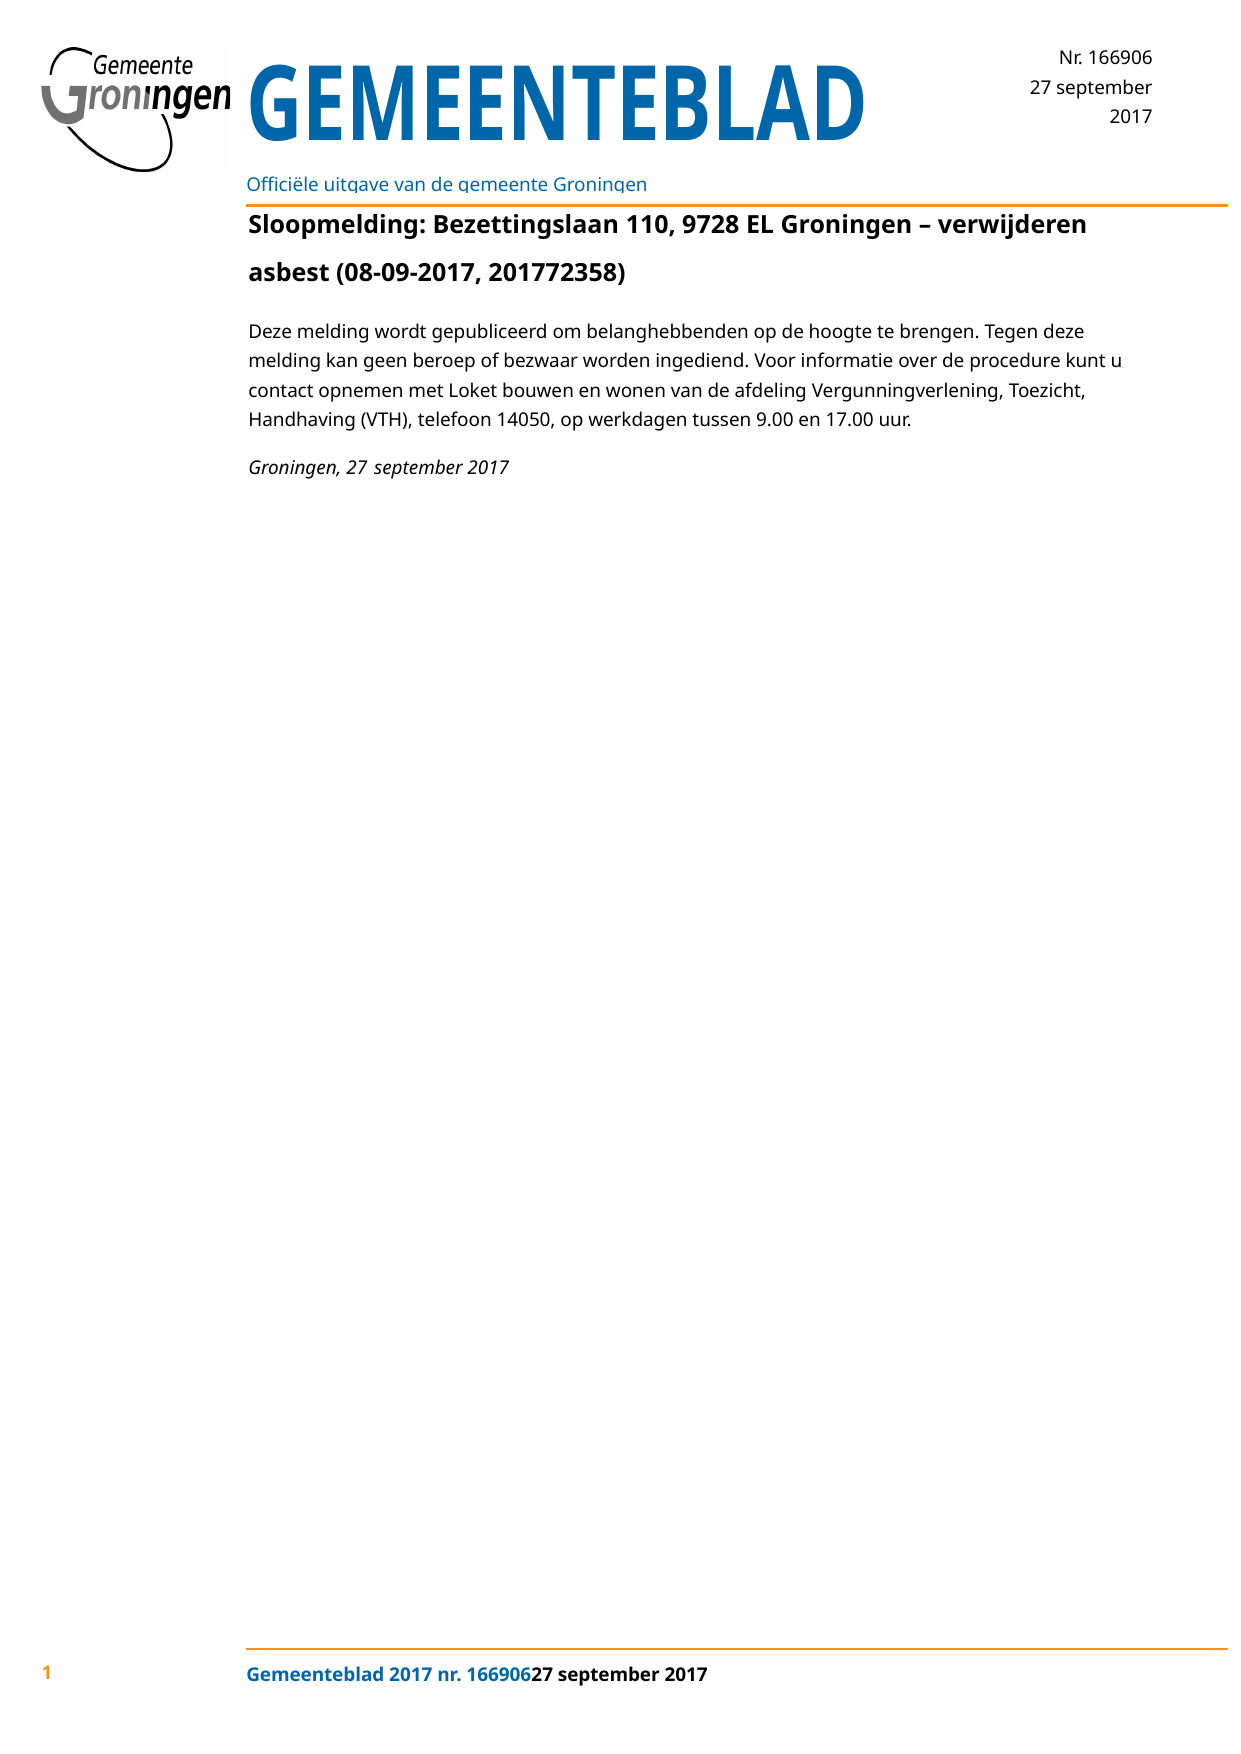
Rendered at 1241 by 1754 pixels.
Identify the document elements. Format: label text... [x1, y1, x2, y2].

picture [41, 47, 231, 172]
text Deze melding wordt gepubliceerd om belanghebbenden op de hoogte te brengen. Tegen deze melding kan geen beroep of bezwaar worden ingediend. Voor informatie over de procedure kunt u contact opnemen met Loket bouwen en wonen van de afdeling Vergunningverlening, Toezicht, Handhaving (VTH), telefoon 14050, op werkdagen tussen 9.00 en 17.00 uur. [248, 318, 1152, 432]
text Sloopmelding: Bezettingslaan 110, 9728 EL Groningen – verwijderen asbest (08-09-2017, 201772358) [248, 207, 1152, 288]
text Groningen, 27 september 2017 [248, 454, 1152, 480]
